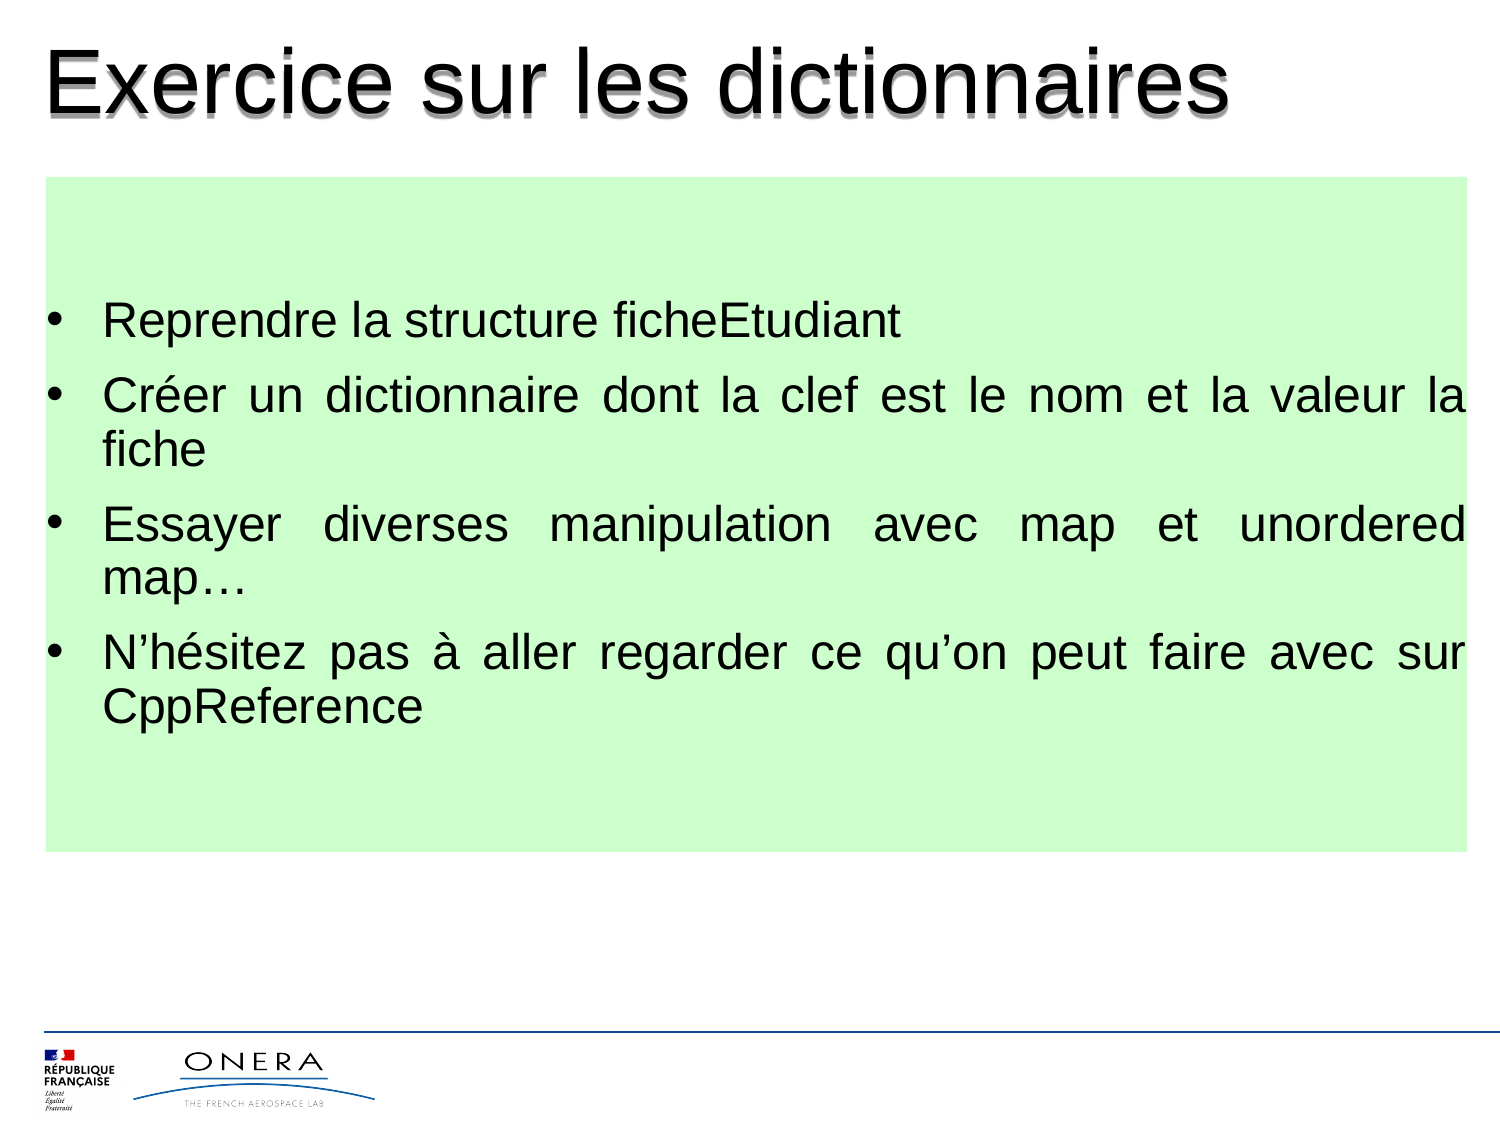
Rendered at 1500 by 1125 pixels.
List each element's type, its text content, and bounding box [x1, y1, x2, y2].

picture [34, 1039, 125, 1121]
text_box Reprendre la structure ficheEtudiant Créer un dictionnaire dont la clef est le nom et la valeur la fiche Essayer diverses manipulation avec map et unordered map… N’hésitez pas à aller regarder ce qu’on peut faire avec sur CppReference [45, 176, 1468, 852]
text_box Exercice sur les dictionnaires [43, 0, 1486, 169]
picture [133, 1052, 375, 1107]
